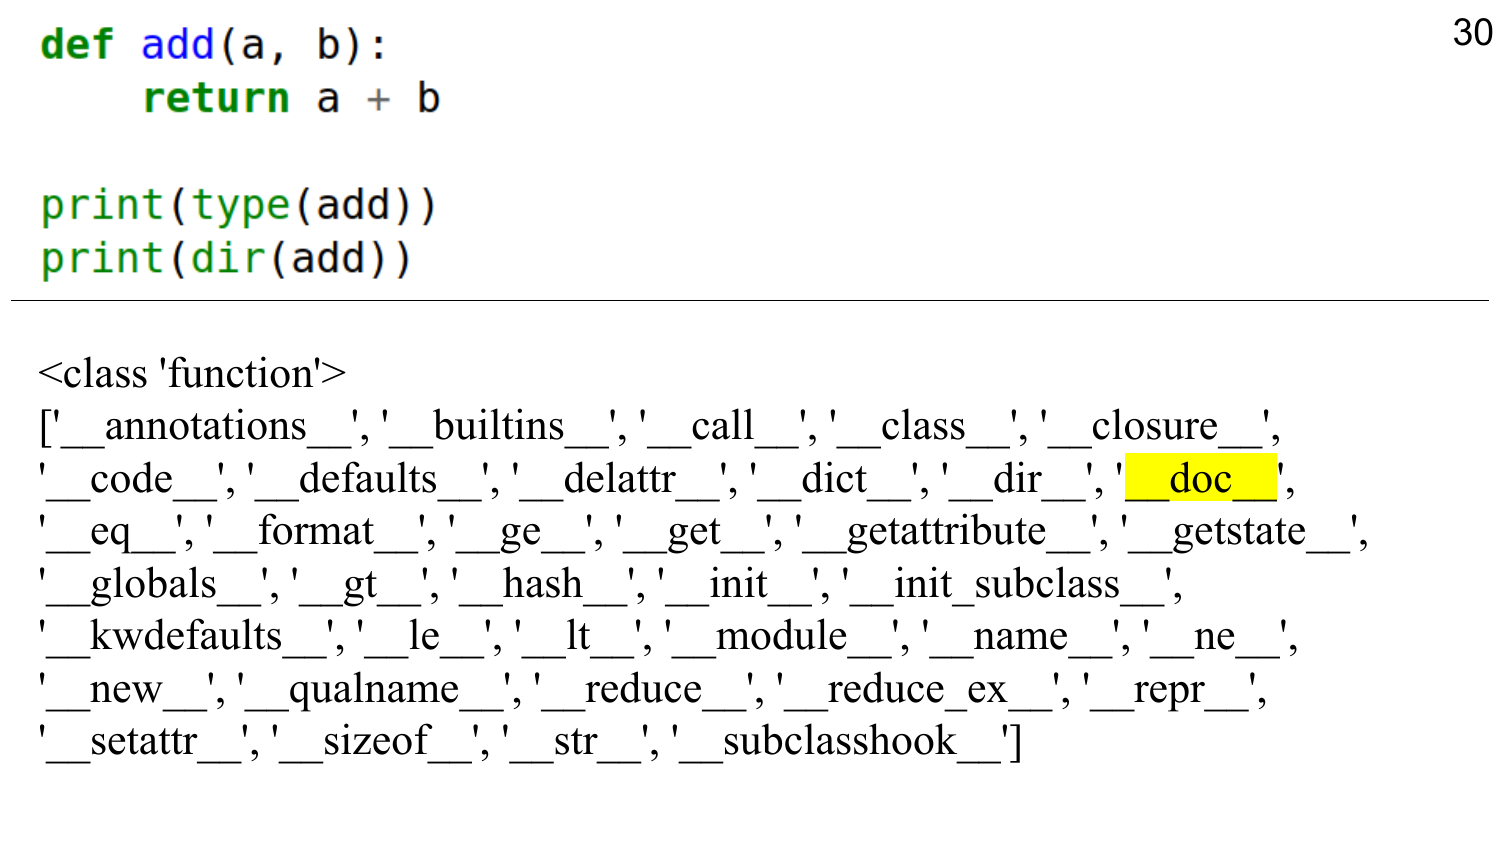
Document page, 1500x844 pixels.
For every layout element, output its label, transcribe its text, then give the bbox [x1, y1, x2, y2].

text_box <class 'function'> ['__annotations__', '__builtins__', '__call__', '__class__', '__closure__', '__code__', '__defaults__', '__delattr__', '__dict__', '__dir__', '__doc__', '__eq__', '__format__', '__ge__', '__get__', '__getattribute__', '__getstate__', '__globals__', '__gt__', '__hash__', '__init__', '__init_subclass__', '__kwdefaults__', '__le__', '__lt__', '__module__', '__name__', '__ne__', '__new__', '__qualname__', '__reduce__', '__reduce_ex__', '__repr__', '__setattr__', '__sizeof__', '__str__', '__subclasshook__'] [38, 336, 1458, 803]
picture [25, 15, 456, 293]
